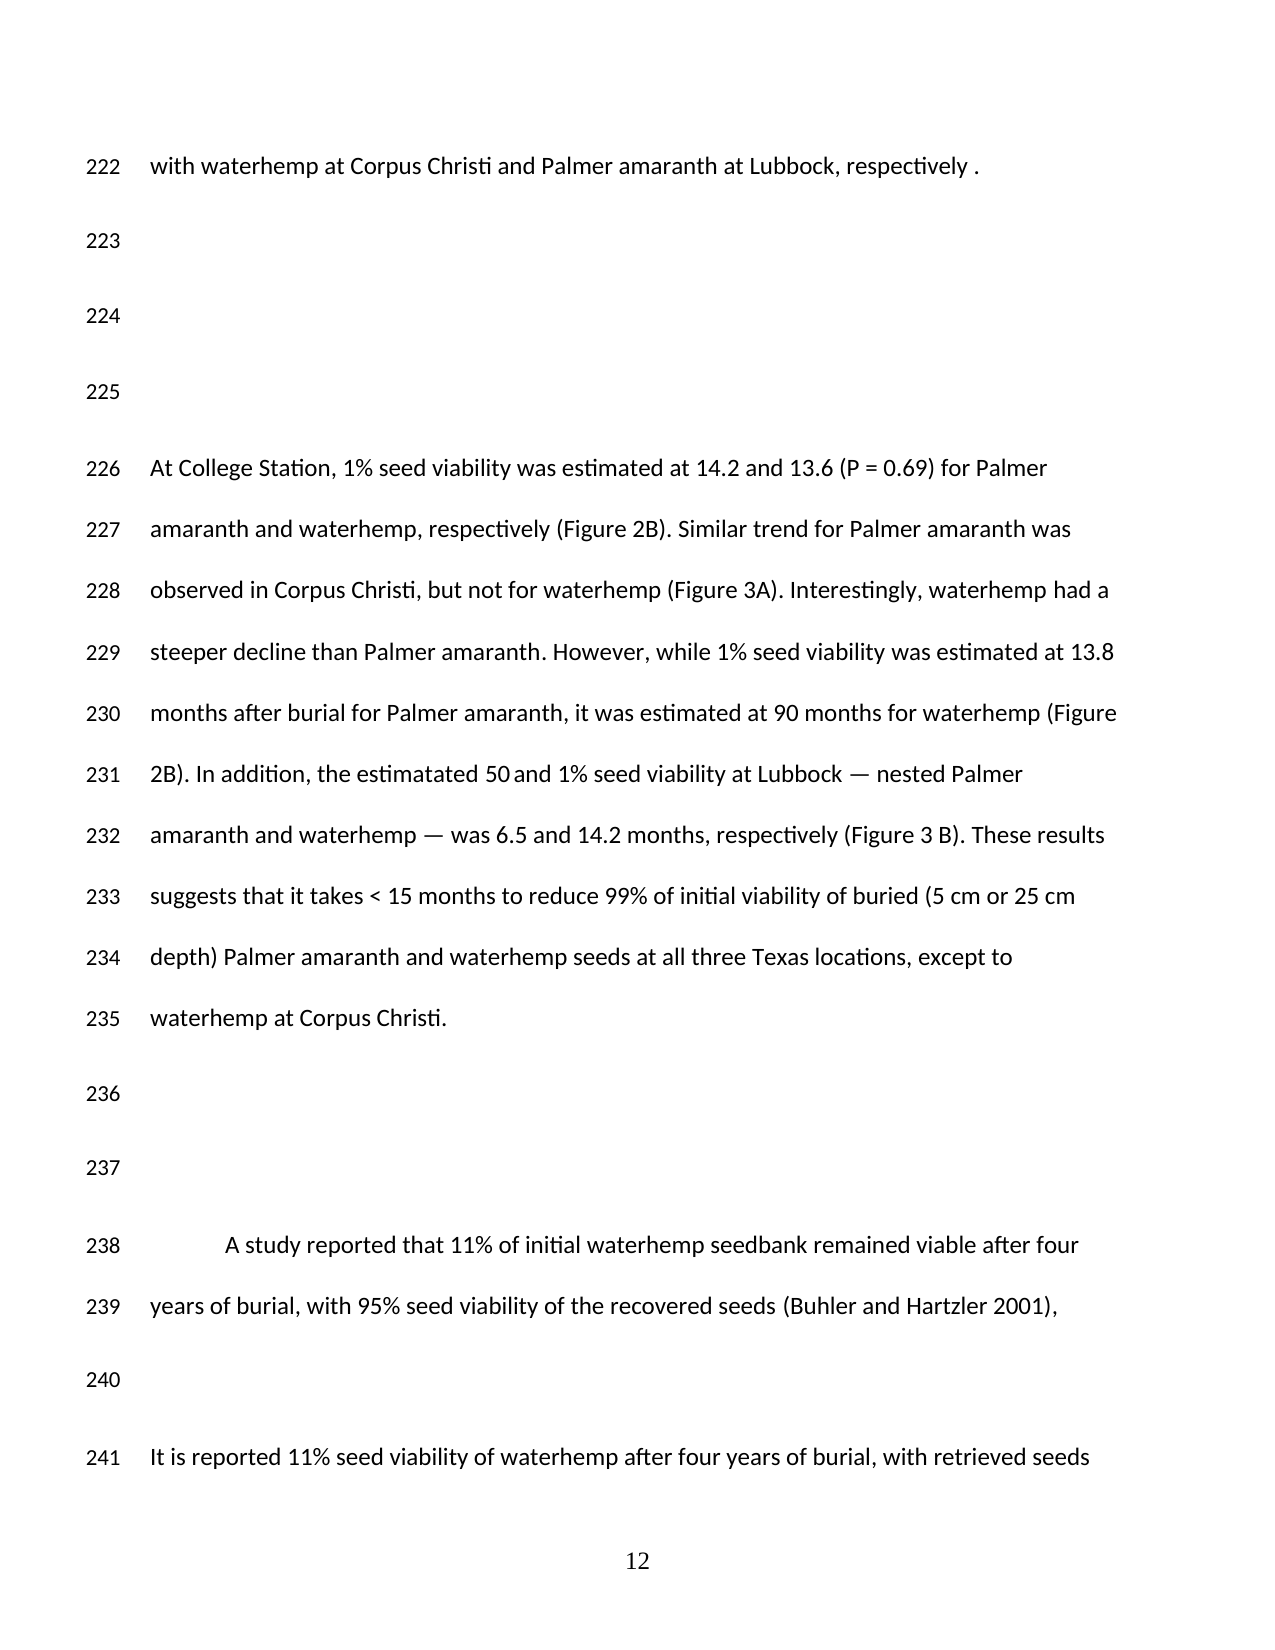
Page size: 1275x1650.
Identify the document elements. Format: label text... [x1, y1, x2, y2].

text It is reported 11% seed viability of waterhemp after four years of burial, with retrieved seeds [150, 1441, 1125, 1472]
text At College Station, 1% seed viability was estimated at 14.2 and 13.6 (P = 0.69) for Palmer amaranth and waterhemp, respectively (Figure 2B). Similar trend for Palmer amaranth was observed in Corpus Christi, but not for waterhemp (Figure 3A). Interestingly, waterhemp had a steeper decline than Palmer amaranth. However, while 1% seed viability was estimated at 13.8 months after burial for Palmer amaranth, it was estimated at 90 months for waterhemp (Figure 2B). In addition, the estimatated 50 and 1% seed viability at Lubbock — nested Palmer amaranth and waterhemp — was 6.5 and 14.2 months, respectively (Figure 3 B). These results suggests that it takes < 15 months to reduce 99% of initial viability of buried (5 cm or 25 cm depth) Palmer amaranth and waterhemp seeds at all three Texas locations, except to waterhemp at Corpus Christi. [150, 452, 1125, 1032]
text A study reported that 11% of initial waterhemp seedbank remained viable after four years of burial, with 95% seed viability of the recovered seeds (Buhler and Hartzler 2001), [150, 1229, 1125, 1320]
text with waterhemp at Corpus Christi and Palmer amaranth at Lubbock, respectively . [150, 150, 1125, 181]
